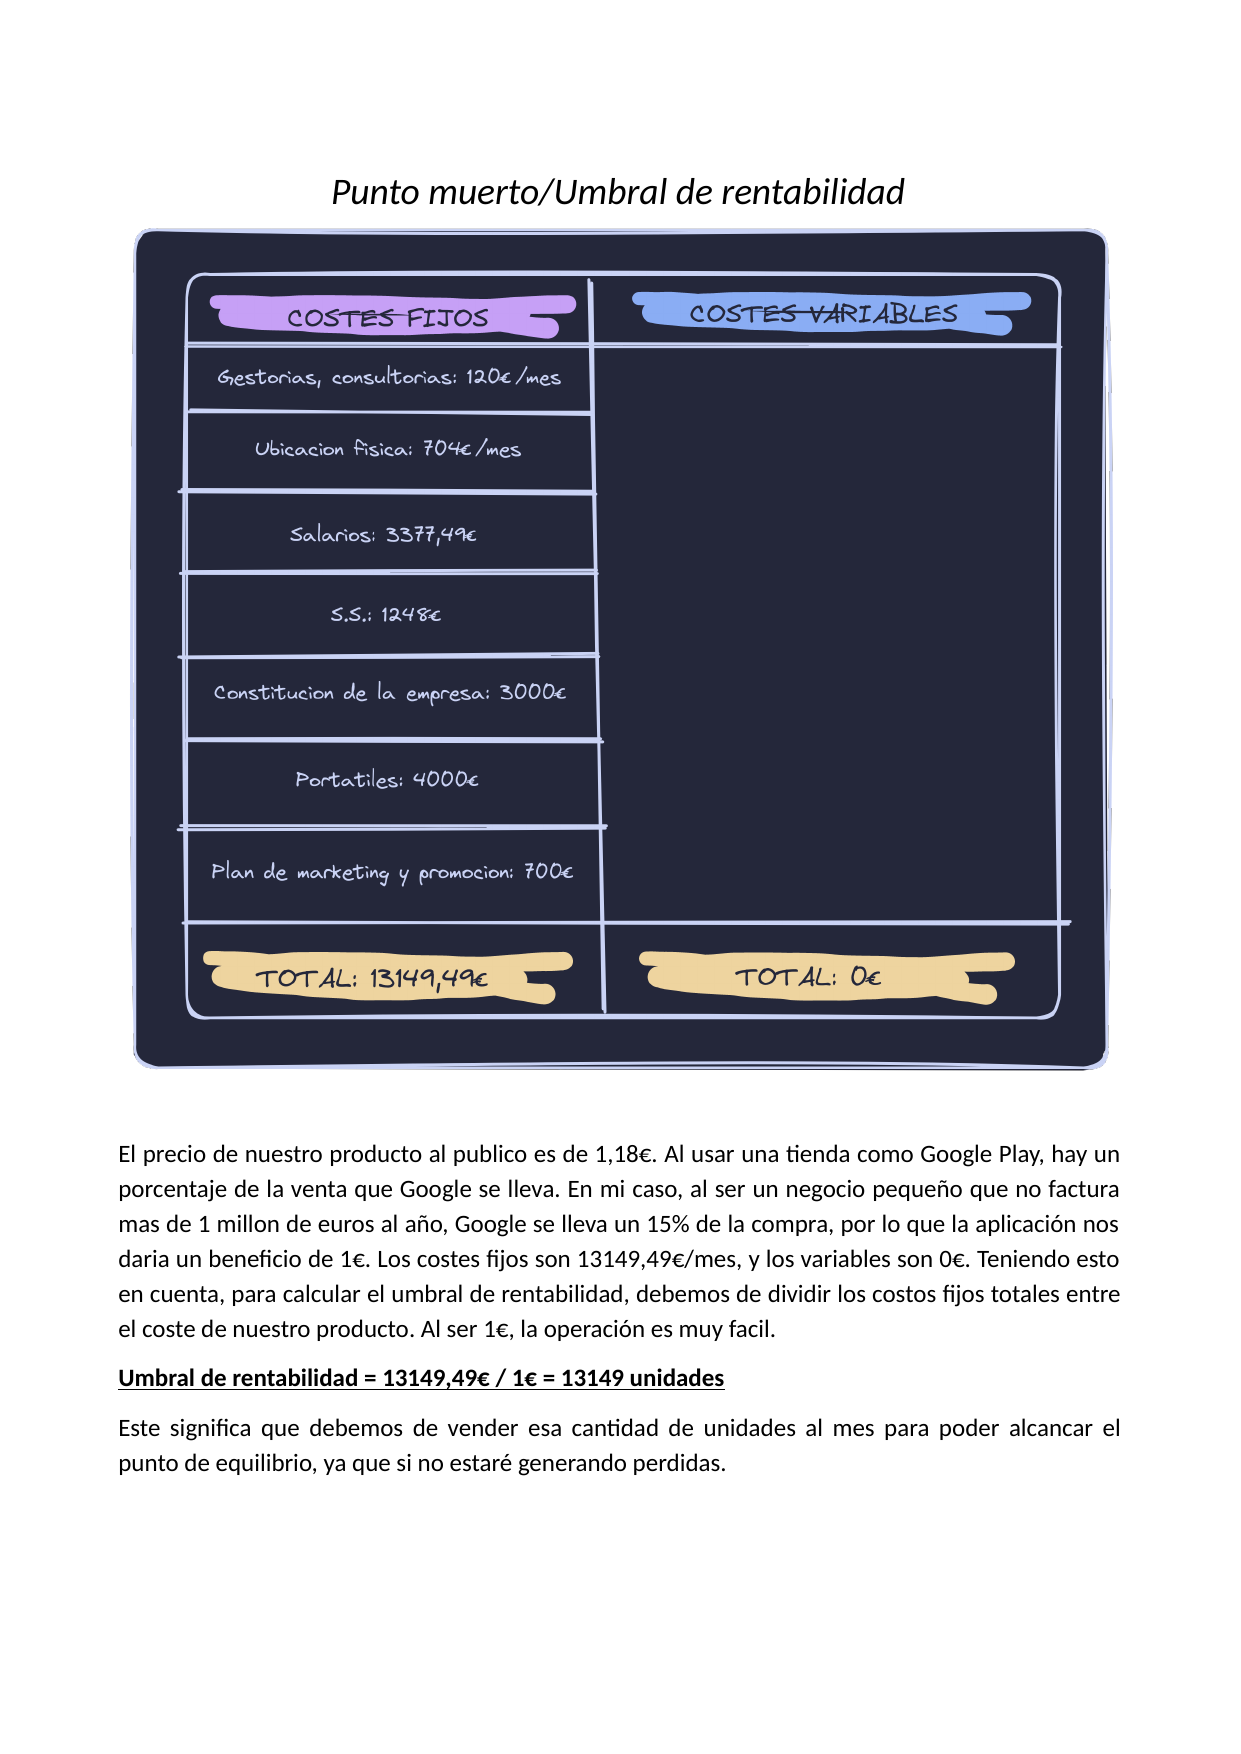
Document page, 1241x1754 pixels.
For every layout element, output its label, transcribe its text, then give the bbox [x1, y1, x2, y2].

text Umbral de rentabilidad = 13149,49€ / 1€ = 13149 unidades [118, 1363, 1122, 1393]
text El precio de nuestro producto al publico es de 1,18€. Al usar una tienda como Google Play, hay un porcentaje de la venta que Google se lleva. En mi caso, al ser un negocio pequeño que no factura mas de 1 millon de euros al año, Google se lleva un 15% de la compra, por lo que la aplicación nos daria un beneficio de 1€. Los costes fijos son 13149,49€/mes, y los variables son 0€. Teniendo esto en cuenta, para calcular el umbral de rentabilidad, debemos de dividir los costos fijos totales entre el coste de nuestro producto. Al ser 1€, la operación es muy facil. [118, 1138, 1122, 1343]
text Punto muerto/Umbral de rentabilidad [118, 168, 1122, 213]
text Este significa que debemos de vender esa cantidad de unidades al mes para poder alcancar el punto de equilibrio, ya que si no estaré generando perdidas. [118, 1412, 1122, 1478]
picture [118, 213, 1123, 1084]
